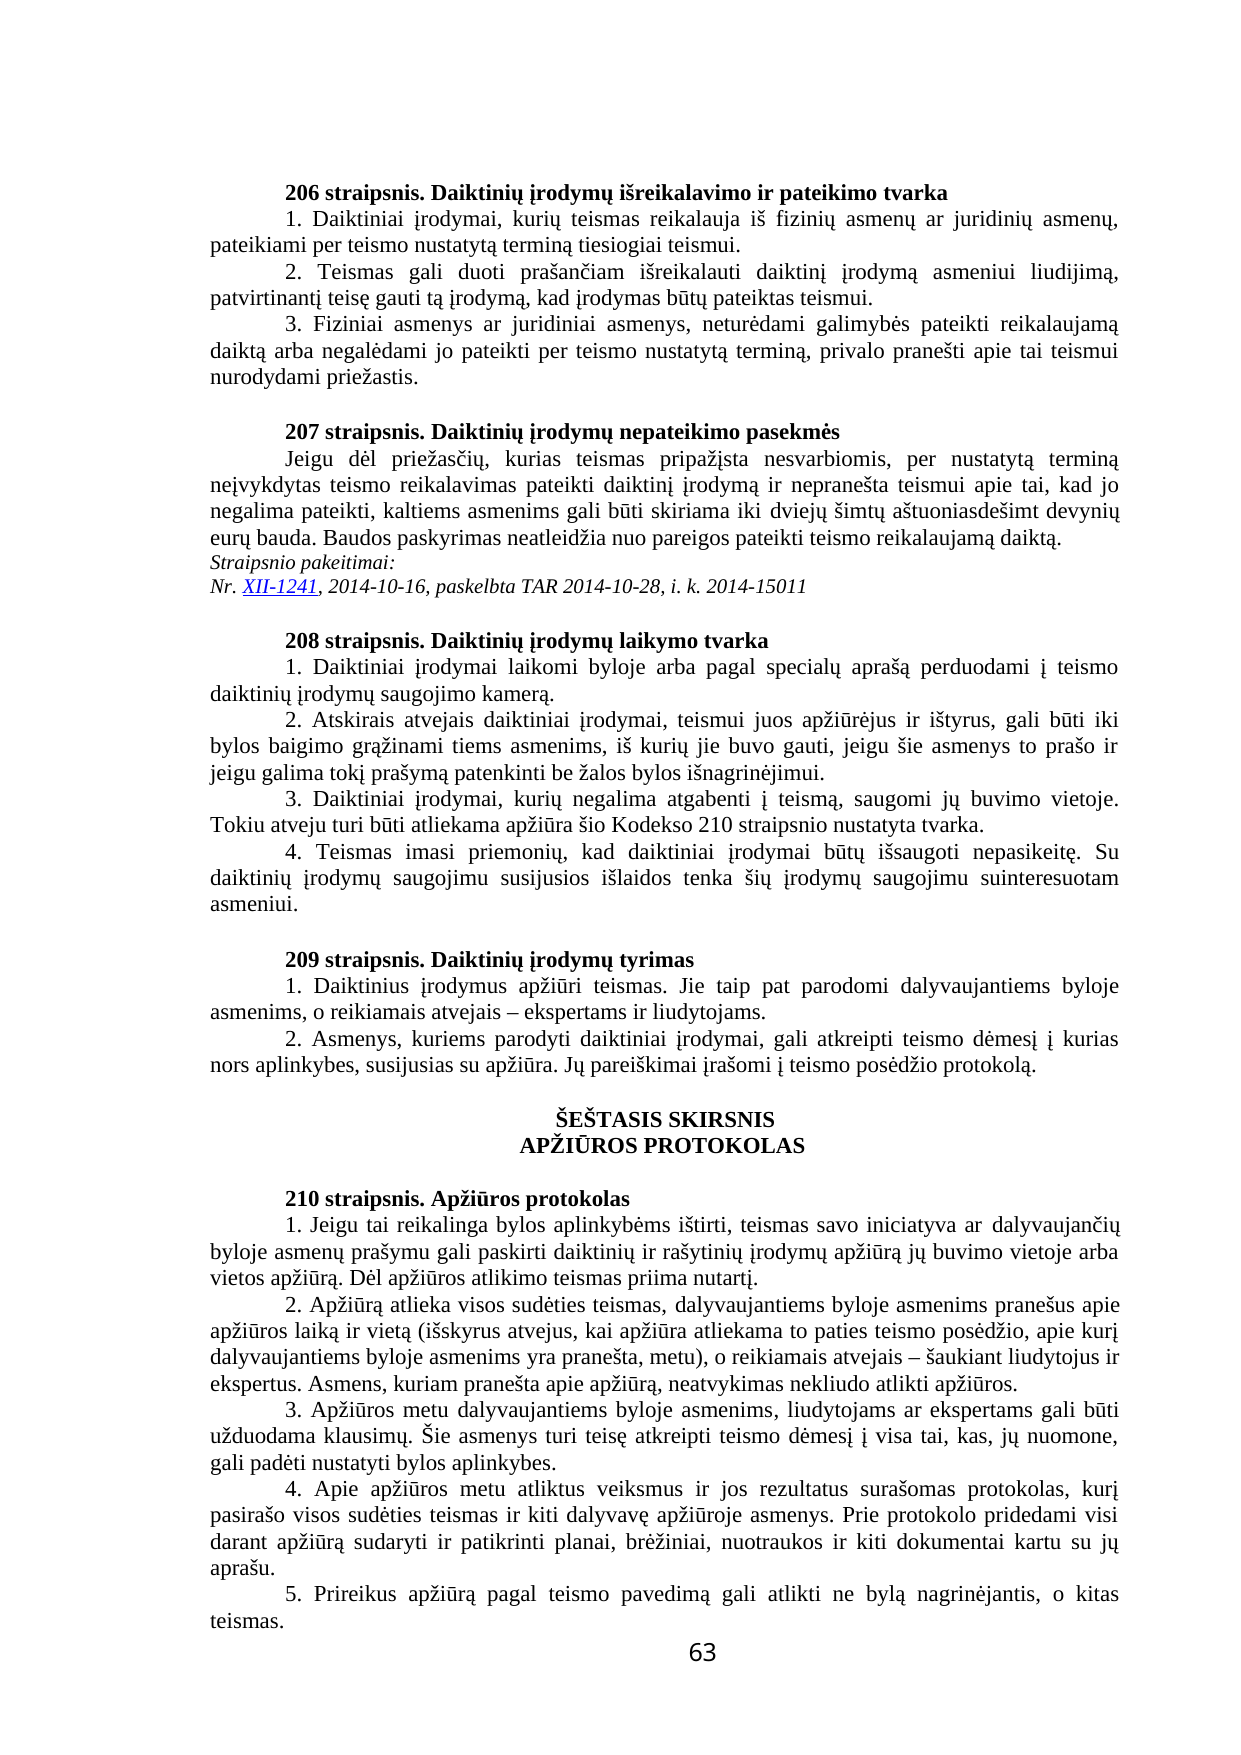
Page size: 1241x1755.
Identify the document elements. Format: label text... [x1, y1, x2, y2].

text 2. Asmenys, kuriems parodyti daiktiniai įrodymai, gali atkreipti teismo dėmesį į kurias nors aplinkybes, susijusias su apžiūra. Jų pareiškimai įrašomi į teismo posėdžio protokolą. [210, 1025, 1120, 1077]
text 3. Daiktiniai įrodymai, kurių negalima atgabenti į teismą, saugomi jų buvimo vietoje. Tokiu atveju turi būti atliekama apžiūra šio Kodekso 210 straipsnio nustatyta tvarka. [210, 785, 1120, 838]
text 2. Apžiūrą atlieka visos sudėties teismas, dalyvaujantiems byloje asmenims pranešus apie apžiūros laiką ir vietą (išskyrus atvejus, kai apžiūra atliekama to paties teismo posėdžio, apie kurį dalyvaujantiems byloje asmenims yra pranešta, metu), o reikiamais atvejais – šaukiant liudytojus ir ekspertus. Asmens, kuriam pranešta apie apžiūrą, neatvykimas nekliudo atlikti apžiūros. [210, 1291, 1120, 1396]
subtitle Šeštasis skirsnis [210, 1106, 1120, 1132]
text 1. Daiktinius įrodymus apžiūri teismas. Jie taip pat parodomi dalyvaujantiems byloje asmenims, o reikiamais atvejais – ekspertams ir liudytojams. [210, 972, 1120, 1025]
text Nr. XII-1241, 2014-10-16, paskelbta TAR 2014-10-28, i. k. 2014-15011 [210, 574, 1120, 598]
text 209 straipsnis. Daiktinių įrodymų tyrimas [210, 946, 1120, 972]
text 5. Prireikus apžiūrą pagal teismo pavedimą gali atlikti ne bylą nagrinėjantis, o kitas teismas. [210, 1581, 1120, 1633]
text 210 straipsnis. Apžiūros protokolas [210, 1185, 1120, 1212]
text 2. Teismas gali duoti prašančiam išreikalauti daiktinį įrodymą asmeniui liudijimą, patvirtinantį teisę gauti tą įrodymą, kad įrodymas būtų pateiktas teismui. [210, 258, 1120, 311]
subtitle ApžiūrOS protokolas [210, 1132, 1120, 1159]
text Straipsnio pakeitimai: [210, 550, 1120, 574]
text 207 straipsnis. Daiktinių įrodymų nepateikimo pasekmės [210, 418, 1120, 445]
text 208 straipsnis. Daiktinių įrodymų laikymo tvarka [210, 627, 1120, 653]
text 1. Jeigu tai reikalinga bylos aplinkybėms ištirti, teismas savo iniciatyva ar dalyvaujančių byloje asmenų prašymu gali paskirti daiktinių ir rašytinių įrodymų apžiūrą jų buvimo vietoje arba vietos apžiūrą. Dėl apžiūros atlikimo teismas priima nutartį. [210, 1212, 1120, 1291]
text 206 straipsnis. Daiktinių įrodymų išreikalavimo ir pateikimo tvarka [210, 179, 1120, 205]
text 4. Teismas imasi priemonių, kad daiktiniai įrodymai būtų išsaugoti nepasikeitę. Su daiktinių įrodymų saugojimu susijusios išlaidos tenka šių įrodymų saugojimu suinteresuotam asmeniui. [210, 838, 1120, 917]
text 2. Atskirais atvejais daiktiniai įrodymai, teismui juos apžiūrėjus ir ištyrus, gali būti iki bylos baigimo grąžinami tiems asmenims, iš kurių jie buvo gauti, jeigu šie asmenys to prašo ir jeigu galima tokį prašymą patenkinti be žalos bylos išnagrinėjimui. [210, 706, 1120, 785]
text 4. Apie apžiūros metu atliktus veiksmus ir jos rezultatus surašomas protokolas, kurį pasirašo visos sudėties teismas ir kiti dalyvavę apžiūroje asmenys. Prie protokolo pridedami visi darant apžiūrą sudaryti ir patikrinti planai, brėžiniai, nuotraukos ir kiti dokumentai kartu su jų aprašu. [210, 1475, 1120, 1581]
text 1. Daiktiniai įrodymai, kurių teismas reikalauja iš fizinių asmenų ar juridinių asmenų, pateikiami per teismo nustatytą terminą tiesiogiai teismui. [210, 205, 1120, 258]
text Jeigu dėl priežasčių, kurias teismas pripažįsta nesvarbiomis, per nustatytą terminą neįvykdytas teismo reikalavimas pateikti daiktinį įrodymą ir nepranešta teismui apie tai, kad jo negalima pateikti, kaltiems asmenims gali būti skiriama iki dviejų šimtų aštuoniasdešimt devynių eurų bauda. Baudos paskyrimas neatleidžia nuo pareigos pateikti teismo reikalaujamą daiktą. [210, 445, 1120, 550]
text 3. Apžiūros metu dalyvaujantiems byloje asmenims, liudytojams ar ekspertams gali būti užduodama klausimų. Šie asmenys turi teisę atkreipti teismo dėmesį į visa tai, kas, jų nuomone, gali padėti nustatyti bylos aplinkybes. [210, 1396, 1120, 1475]
text 3. Fiziniai asmenys ar juridiniai asmenys, neturėdami galimybės pateikti reikalaujamą daiktą arba negalėdami jo pateikti per teismo nustatytą terminą, privalo pranešti apie tai teismui nurodydami priežastis. [210, 311, 1120, 389]
text 1. Daiktiniai įrodymai laikomi byloje arba pagal specialų aprašą perduodami į teismo daiktinių įrodymų saugojimo kamerą. [210, 653, 1120, 706]
